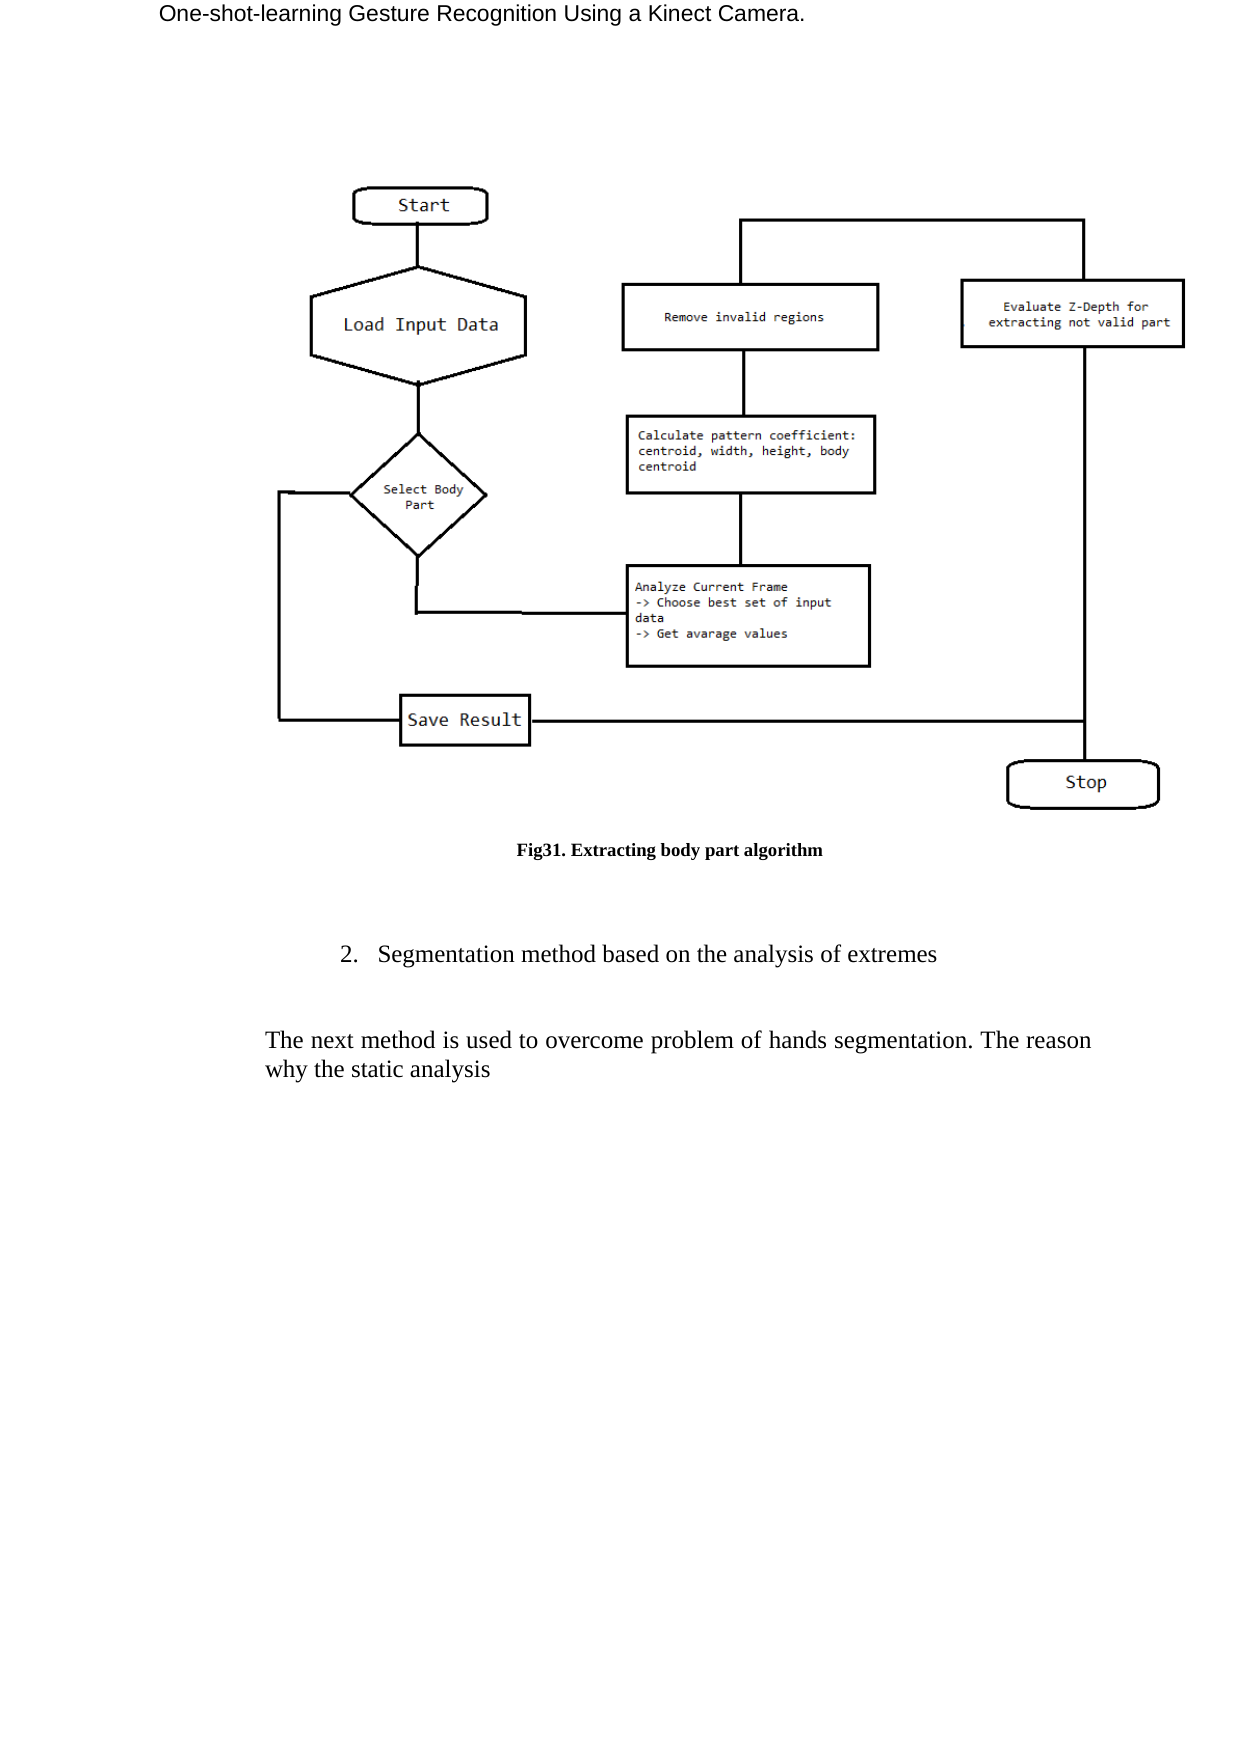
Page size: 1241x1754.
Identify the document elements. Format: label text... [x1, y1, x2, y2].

list Segmentation method based on the analysis of extremes [340, 939, 1093, 968]
text The next method is used to overcome problem of hands segmentation. The reason why the static analysis [265, 1025, 1093, 1083]
text Fig31. Extracting body part algorithm [443, 839, 1093, 861]
